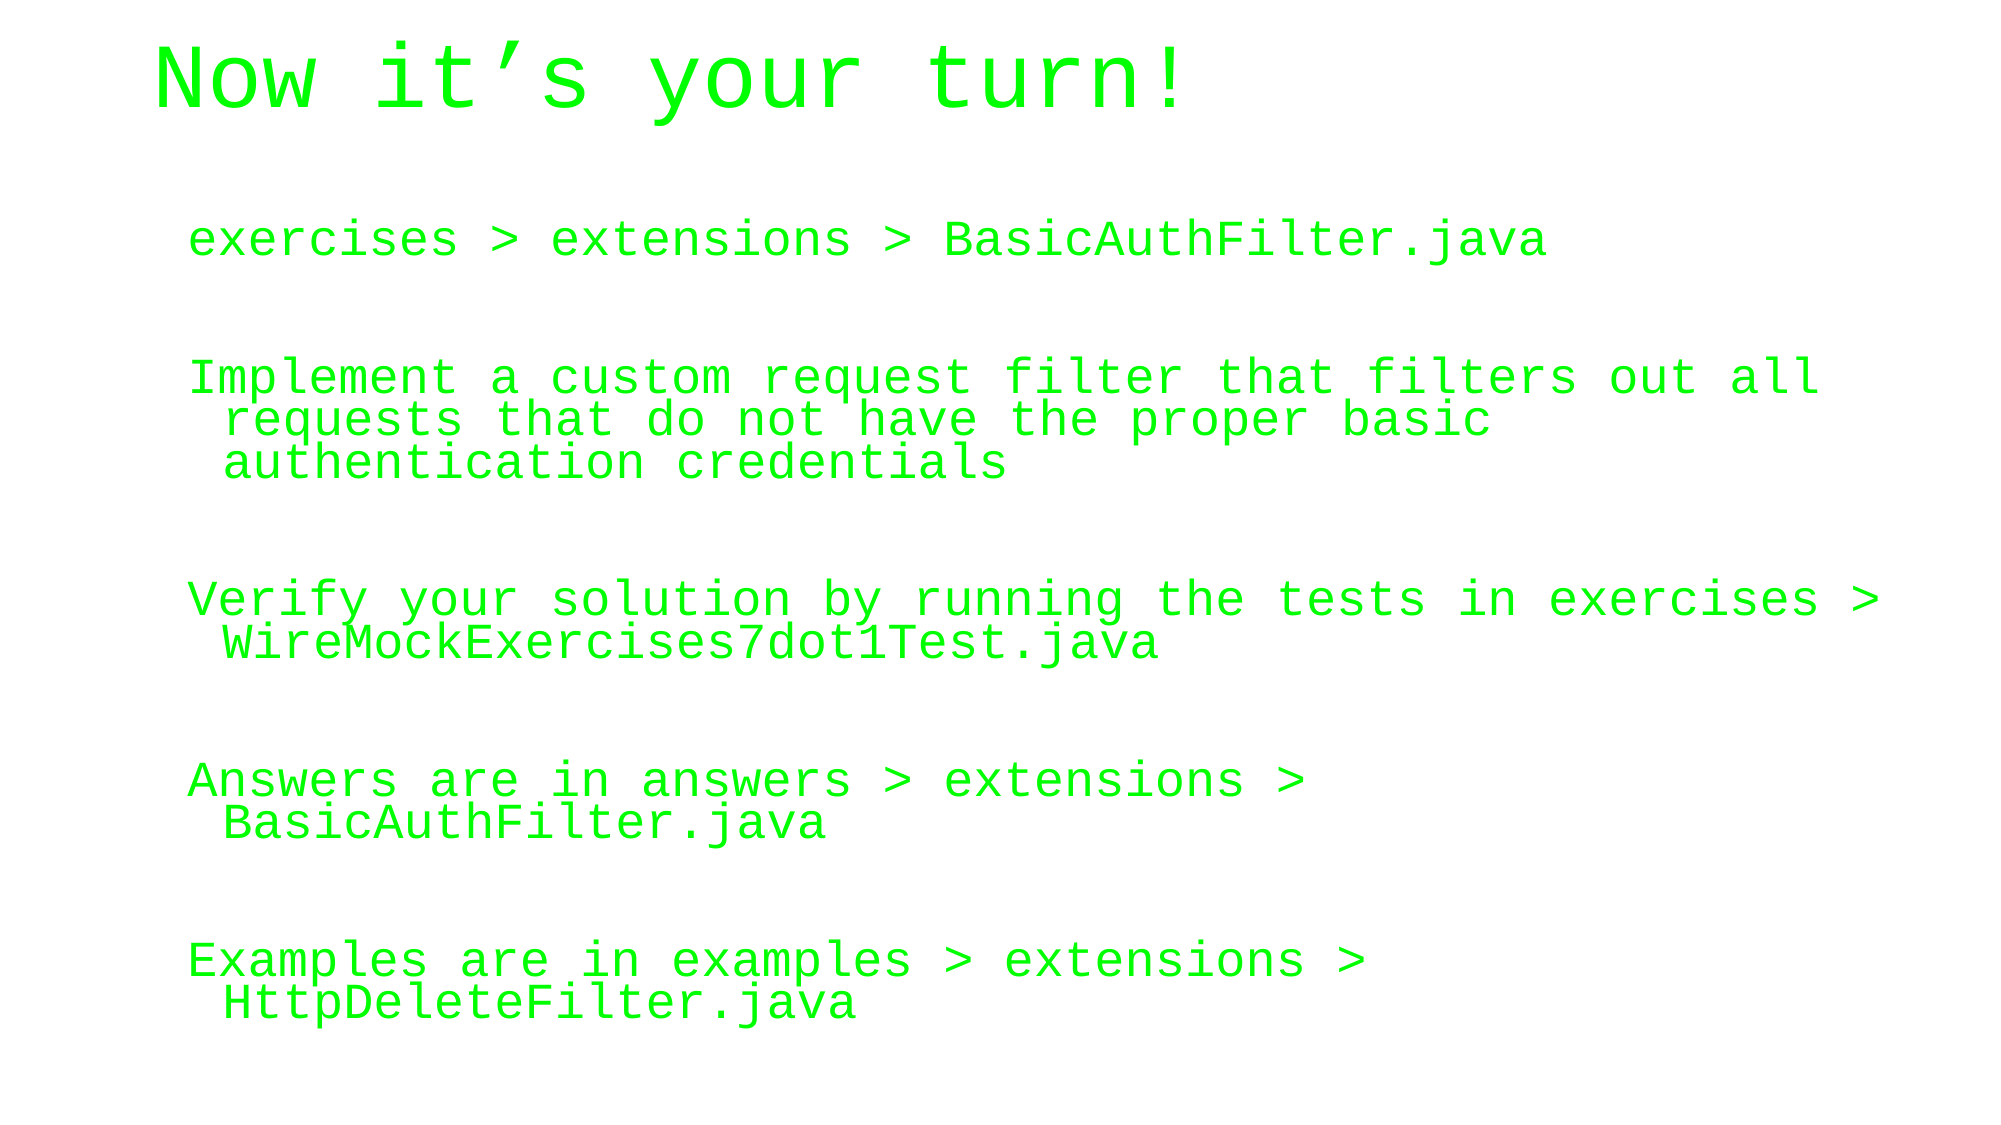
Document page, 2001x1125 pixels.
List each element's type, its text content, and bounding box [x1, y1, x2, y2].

title Now it’s your turn! [137, 18, 1863, 137]
list exercises > extensions > BasicAuthFilter.java Implement a custom request filter that filters out all requests that do not have the proper basic authentication credentials Verify your solution by running the tests in exercises > WireMockExercises7dot1Test.java Answers are in answers > extensions > BasicAuthFilter.java Examples are in examples > extensions > HttpDeleteFilter.java [137, 214, 1939, 1041]
